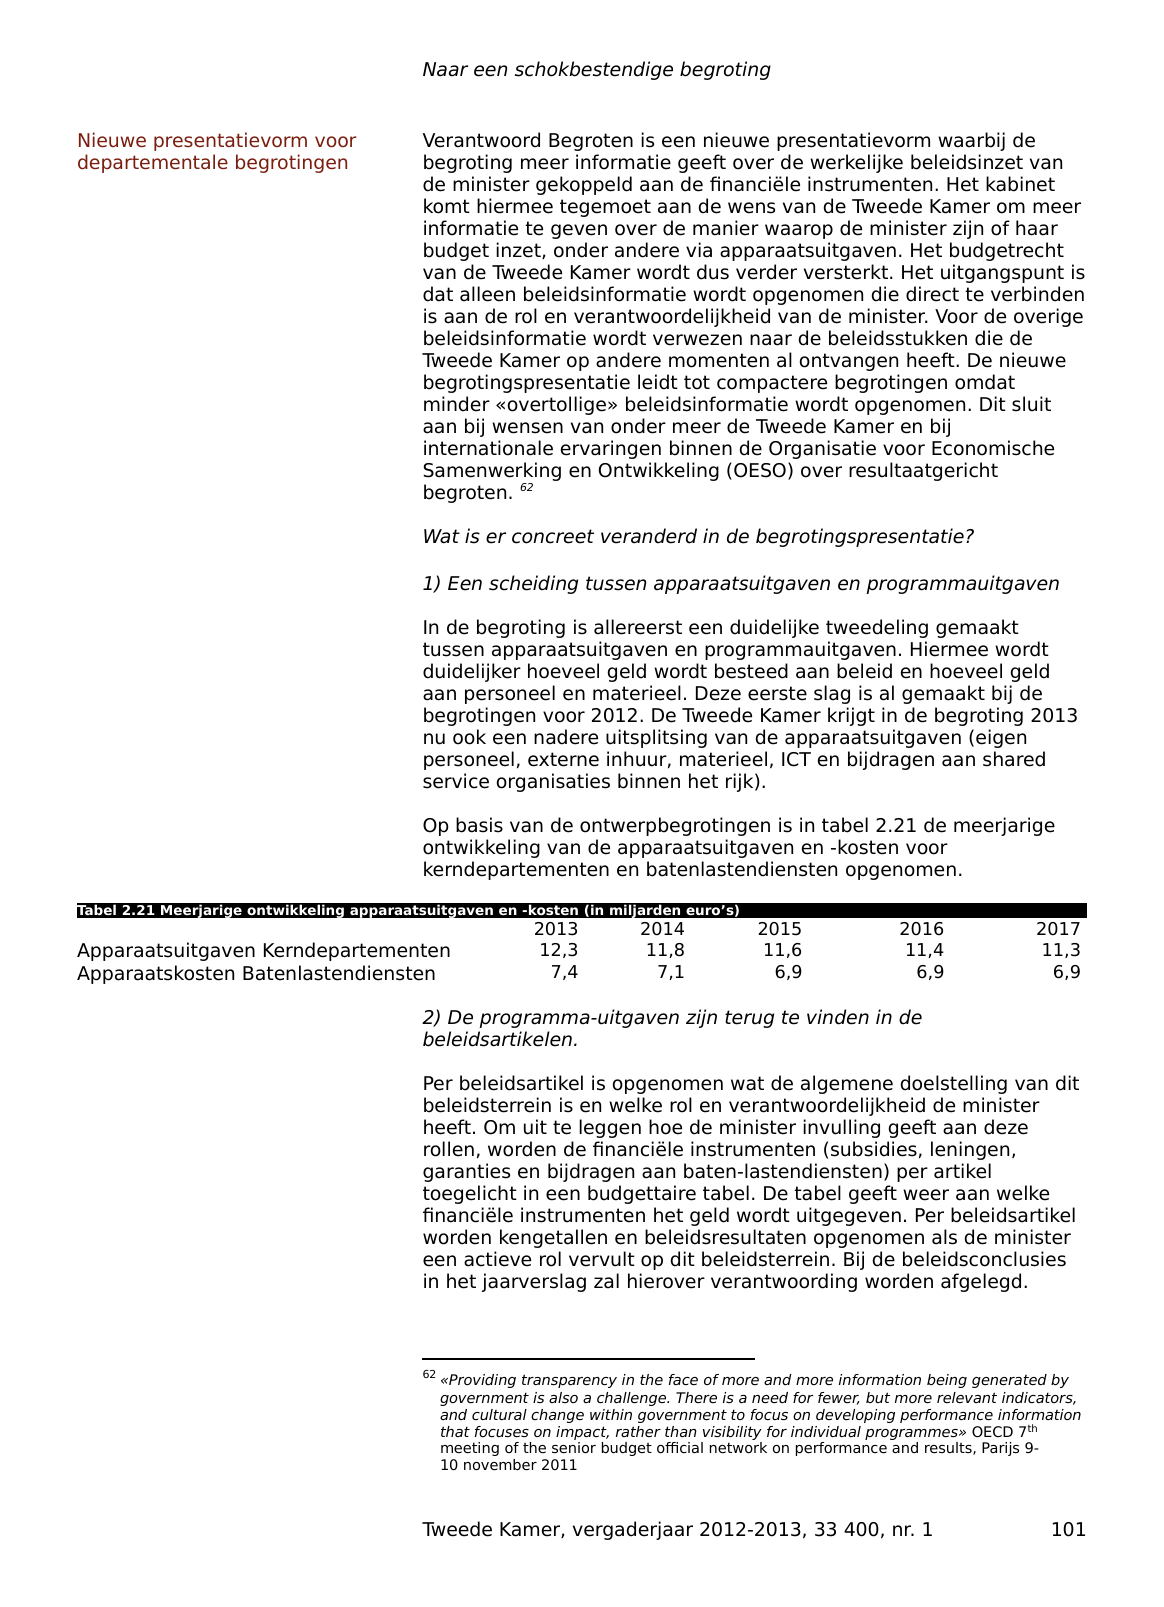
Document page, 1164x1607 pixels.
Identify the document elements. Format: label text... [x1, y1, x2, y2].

table_cell 2014 [584, 919, 691, 940]
subtitle Wat is er concreet veranderd in de begrotingspresentatie? [422, 526, 1087, 548]
table_cell 11,3 [950, 940, 1087, 962]
table_cell Apparaatskosten Batenlastendiensten [77, 963, 492, 984]
text Nieuwe presentatievorm voor departementale begrotingen [77, 130, 399, 174]
table_cell 6,9 [808, 963, 950, 984]
text Per beleidsartikel is opgenomen wat de algemene doelstelling van dit beleidsterrein is en welke rol en verantwoordelijkheid de minister heeft. Om uit te leggen hoe de minister invulling geeft aan deze rollen, worden de financiële instrumenten (subsidies, leningen, garanties en bijdragen aan baten-lastendiensten) per artikel toegelicht in een budgettaire tabel. De tabel geeft weer aan welke financiële instrumenten het geld wordt uitgegeven. Per beleidsartikel worden kengetallen en beleidsresultaten opgenomen als de minister een actieve rol vervult op dit beleidsterrein. Bij de beleidsconclusies in het jaarverslag zal hierover verantwoording worden afgelegd. [422, 1073, 1087, 1292]
text In de begroting is allereerst een duidelijke tweedeling gemaakt tussen apparaatsuitgaven en programmauitgaven. Hiermee wordt duidelijker hoeveel geld wordt besteed aan beleid en hoeveel geld aan personeel en materieel. Deze eerste slag is al gemaakt bij de begrotingen voor 2012. De Tweede Kamer krijgt in de begroting 2013 nu ook een nadere uitsplitsing van de apparaatsuitgaven (eigen personeel, externe inhuur, materieel, ICT en bijdragen aan shared service organisaties binnen het rijk). [422, 617, 1087, 793]
table_cell 2016 [808, 919, 950, 940]
subtitle 1) Een scheiding tussen apparaatsuitgaven en programmauitgaven [422, 573, 1087, 595]
text Op basis van de ontwerpbegrotingen is in tabel 2.21 de meerjarige ontwikkeling van de apparaatsuitgaven en -kosten voor kerndepartementen en batenlastendiensten opgenomen. [422, 815, 1087, 881]
text «Providing transparency in the face of more and more information being generated by government is also a challenge. There is a need for fewer, but more relevant indicators, and cultural change within government to focus on developing performance information that focuses on impact, rather than visibility for individual programmes» OECD 7th meeting of the senior budget official network on performance and results, Parijs 9-10 november 2011 [422, 1368, 1087, 1474]
table_cell [77, 919, 492, 940]
table_cell 12,3 [492, 940, 584, 962]
subtitle 2) De programma-uitgaven zijn terug te vinden in de beleidsartikelen. [422, 1007, 1087, 1051]
table_cell 6,9 [950, 963, 1087, 984]
table_cell 7,1 [584, 963, 691, 984]
table_cell 11,4 [808, 940, 950, 962]
table_cell 11,6 [691, 940, 808, 962]
table_cell 2017 [950, 919, 1087, 940]
text Verantwoord Begroten is een nieuwe presentatievorm waarbij de begroting meer informatie geeft over de werkelijke beleidsinzet van de minister gekoppeld aan de financiële instrumenten. Het kabinet komt hiermee tegemoet aan de wens van de Tweede Kamer om meer informatie te geven over de manier waarop de minister zijn of haar budget inzet, onder andere via apparaatsuitgaven. Het budgetrecht van de Tweede Kamer wordt dus verder versterkt. Het uitgangspunt is dat alleen beleidsinformatie wordt opgenomen die direct te verbinden is aan de rol en verantwoordelijkheid van de minister. Voor de overige beleidsinformatie wordt verwezen naar de beleidsstukken die de Tweede Kamer op andere momenten al ontvangen heeft. De nieuwe begrotingspresentatie leidt tot compactere begrotingen omdat minder «overtollige» beleidsinformatie wordt opgenomen. Dit sluit aan bij wensen van onder meer de Tweede Kamer en bij internationale ervaringen binnen de Organisatie voor Economische Samenwerking en Ontwikkeling (OESO) over resultaatgericht begroten. [422, 130, 1087, 503]
table_cell 2013 [492, 919, 584, 940]
table_cell Apparaatsuitgaven Kerndepartementen [77, 940, 492, 962]
table_cell 7,4 [492, 963, 584, 984]
table_header Tabel 2.21 Meerjarige ontwikkeling apparaatsuitgaven en -kosten (in miljarden euro’s) [77, 903, 1087, 918]
table_cell 6,9 [691, 963, 808, 984]
table_cell 2015 [691, 919, 808, 940]
table_cell 11,8 [584, 940, 691, 962]
